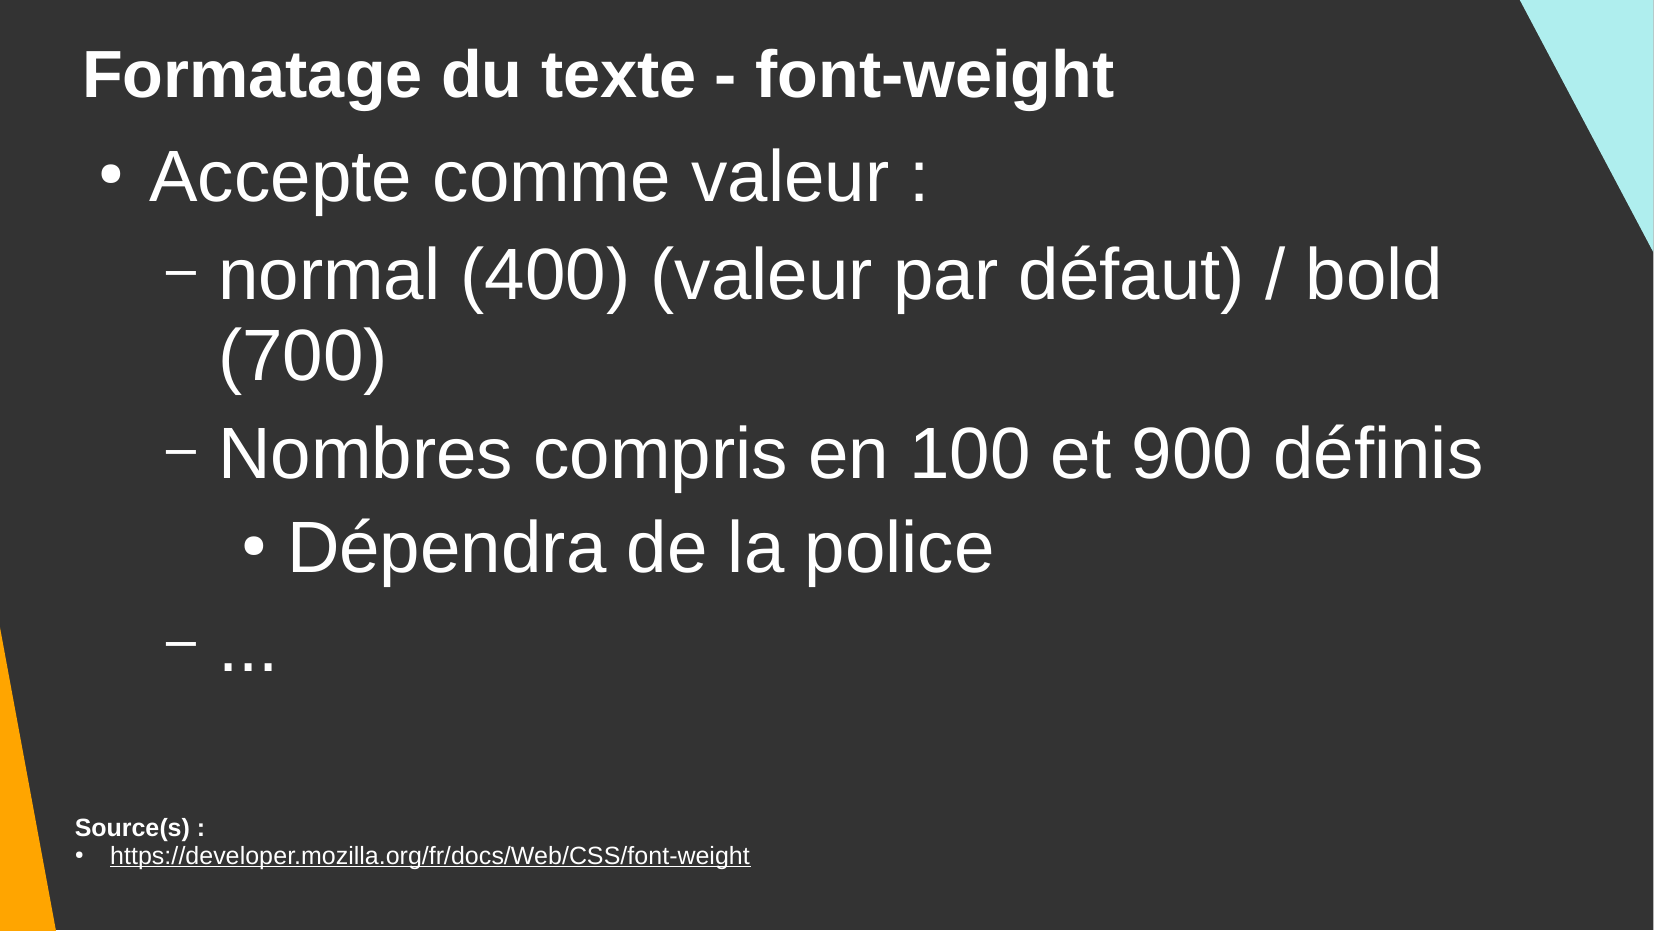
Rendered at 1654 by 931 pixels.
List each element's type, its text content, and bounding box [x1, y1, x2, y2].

list Accepte comme valeur : normal (400) (valeur par défaut) / bold (700) Nombres compris en 100 et 900 définis Dépendra de la police ... [80, 135, 1605, 691]
title Formatage du texte - font-weight [82, 37, 1571, 114]
text_box [1519, 0, 1654, 254]
text_box Source(s) : https://developer.mozilla.org/fr/docs/Web/CSS/font-weight [60, 806, 1546, 931]
text_box [0, 627, 57, 931]
